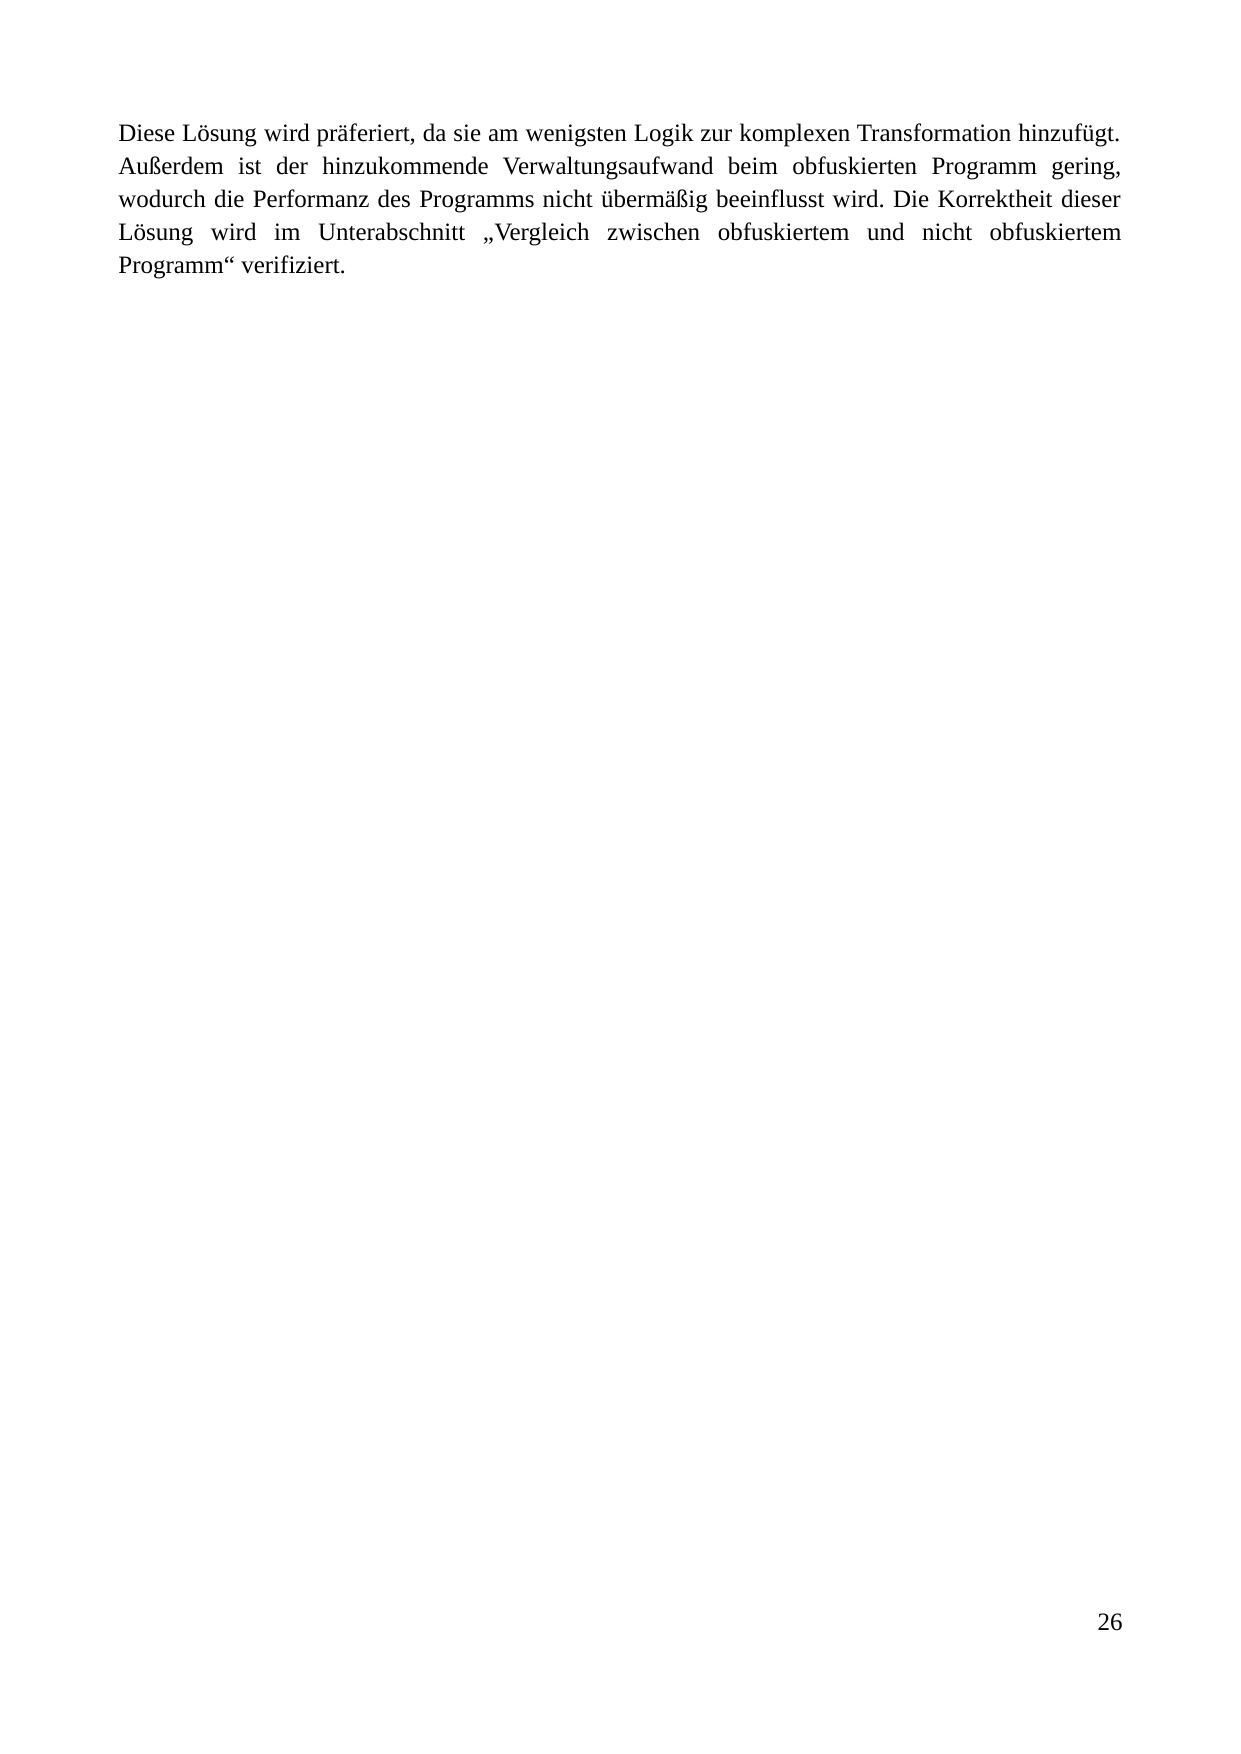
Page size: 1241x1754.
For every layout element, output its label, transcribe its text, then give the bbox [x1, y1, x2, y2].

text Diese Lösung wird präferiert, da sie am wenigsten Logik zur komplexen Transformation hinzufügt. Außerdem ist der hinzukommende Verwaltungsaufwand beim obfuskierten Programm gering, wodurch die Performanz des Programms nicht übermäßig beeinflusst wird. Die Korrektheit dieser Lösung wird im Unterabschnitt „Vergleich zwischen obfuskiertem und nicht obfuskiertem Programm“ verifiziert. [118, 118, 1122, 279]
